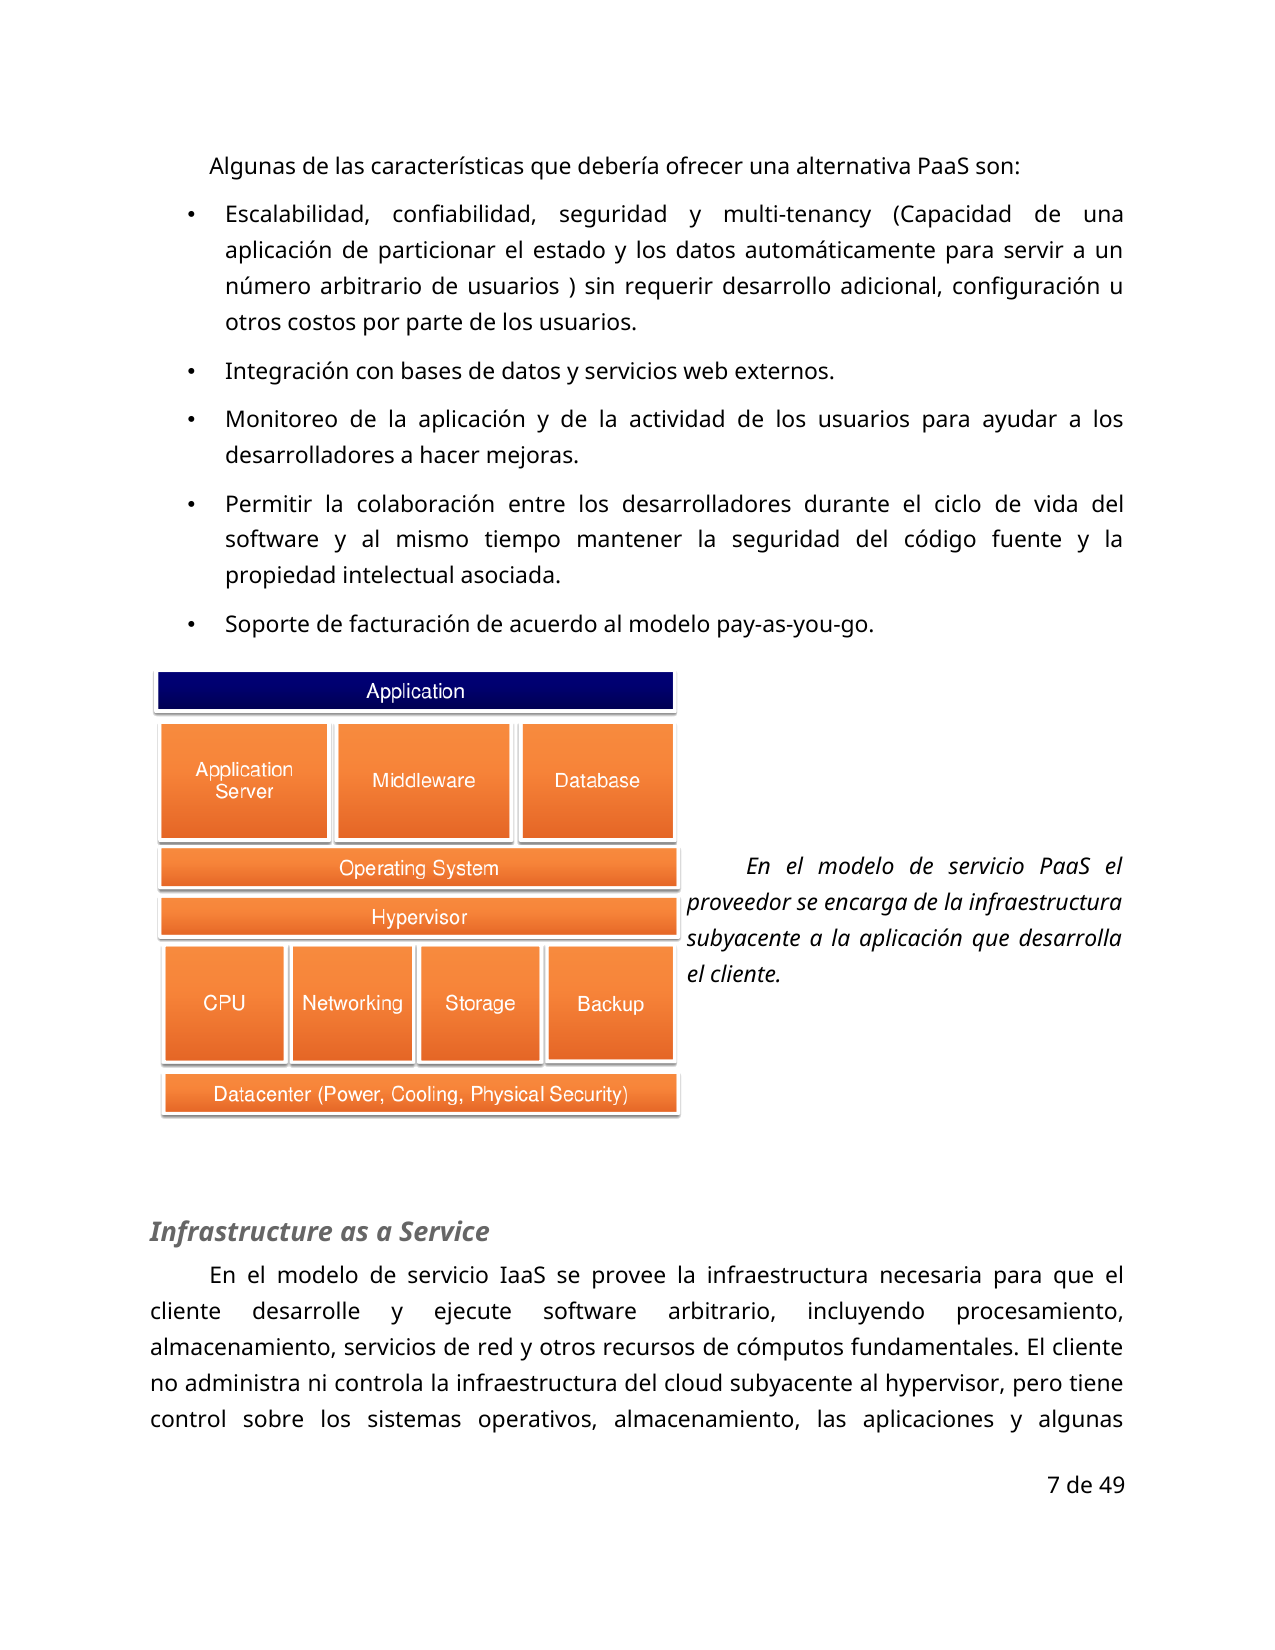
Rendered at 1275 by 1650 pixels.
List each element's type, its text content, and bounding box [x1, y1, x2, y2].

list Escalabilidad, confiabilidad, seguridad y multi-tenancy (Capacidad de una aplicación de particionar el estado y los datos automáticamente para servir a un número arbitrario de usuarios ) sin requerir desarrollo adicional, configuración u otros costos por parte de los usuarios. [187, 198, 1125, 337]
list Soporte de facturación de acuerdo al modelo pay-as-you-go. [187, 608, 1125, 639]
list Monitoreo de la aplicación y de la actividad de los usuarios para ayudar a los desarrolladores a hacer mejoras. [187, 403, 1125, 470]
text Algunas de las características que debería ofrecer una alternativa PaaS son: [150, 150, 1125, 181]
text En el modelo de servicio PaaS el proveedor se encarga de la infraestructura subyacente a la aplicación que desarrolla el cliente. [687, 850, 1125, 989]
picture [150, 663, 687, 1125]
list Permitir la colaboración entre los desarrolladores durante el ciclo de vida del software y al mismo tiempo mantener la seguridad del código fuente y la propiedad intelectual asociada. [187, 487, 1125, 591]
subtitle Infrastructure as a Service [150, 1212, 1125, 1249]
text En el modelo de servicio IaaS se provee la infraestructura necesaria para que el cliente desarrolle y ejecute software arbitrario, incluyendo procesamiento, almacenamiento, servicios de red y otros recursos de cómputos fundamentales. El cliente no administra ni controla la infraestructura del cloud subyacente al hypervisor, pero tiene control sobre los sistemas operativos, almacenamiento, las aplicaciones y algunas [150, 1259, 1125, 1434]
list Integración con bases de datos y servicios web externos. [187, 355, 1125, 386]
